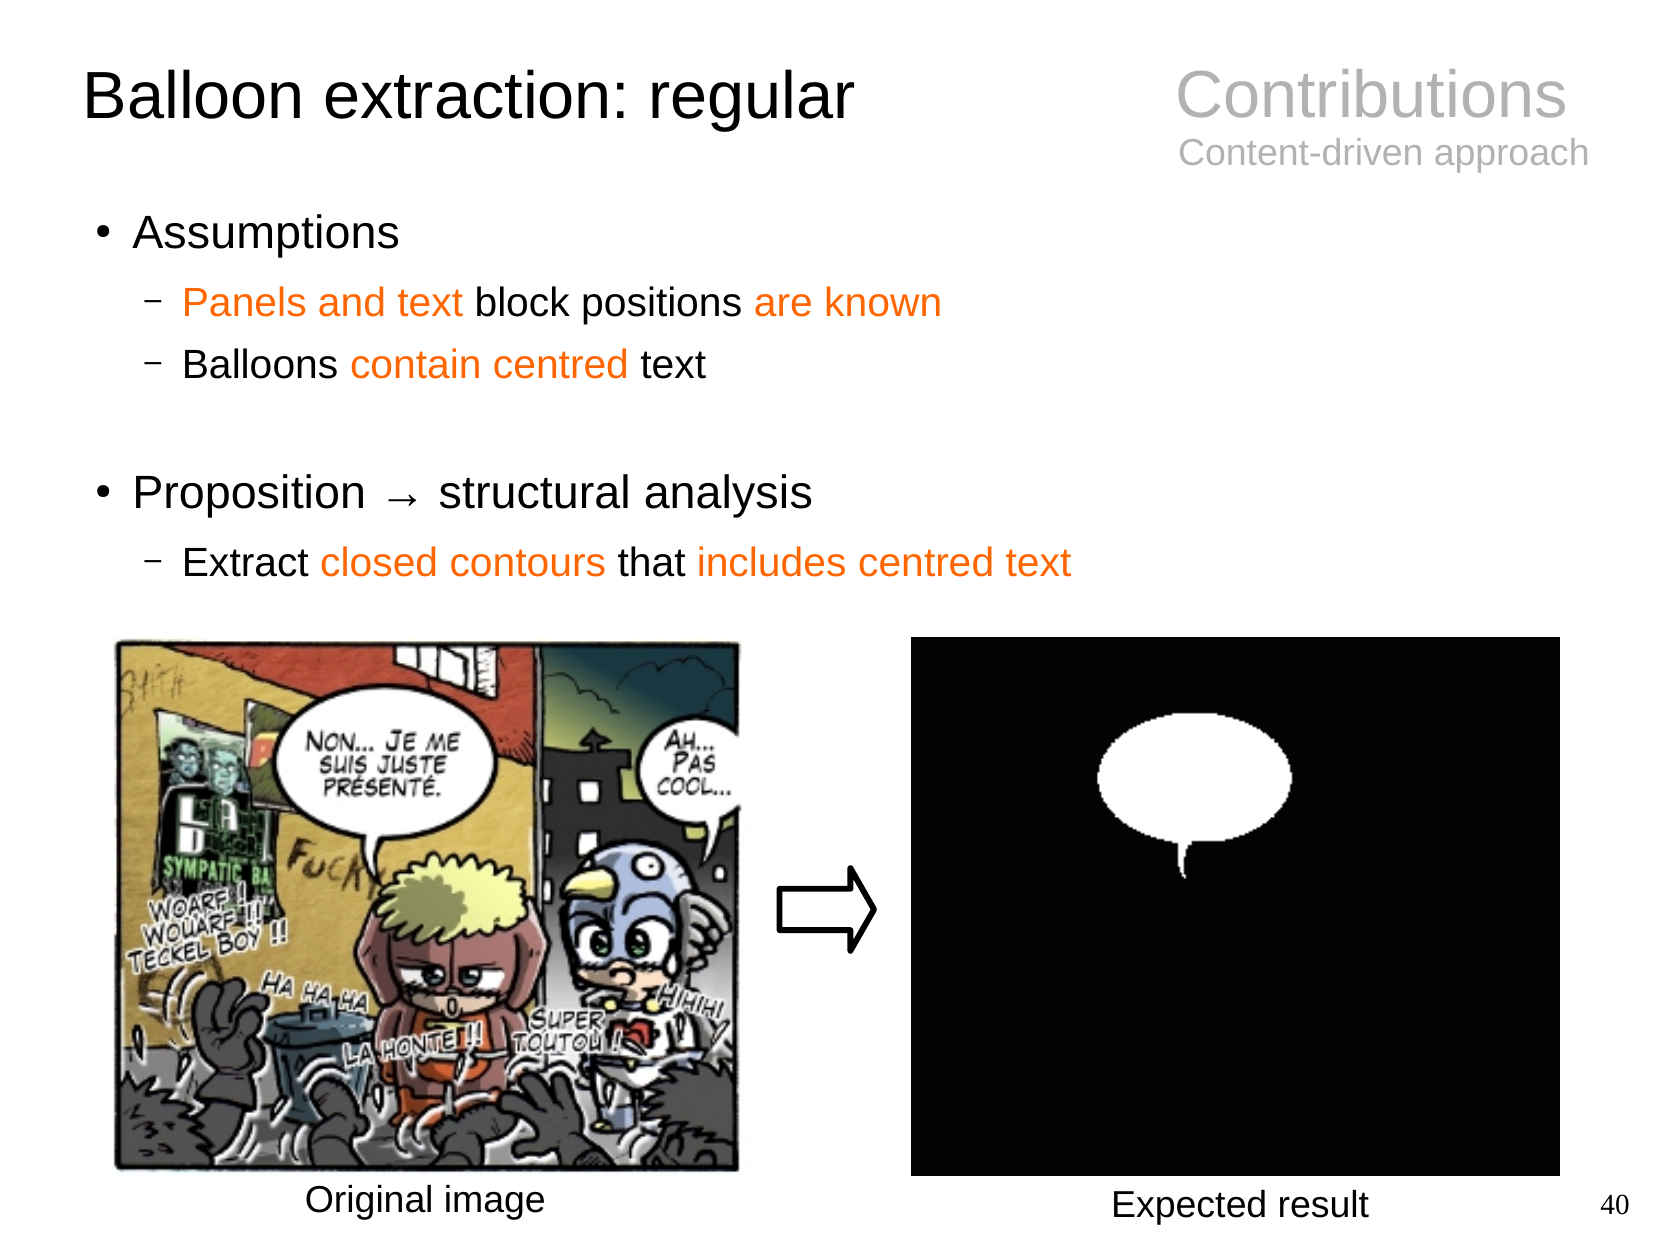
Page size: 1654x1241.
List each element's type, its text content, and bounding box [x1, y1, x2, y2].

text_box Original image [283, 1182, 567, 1228]
picture [911, 637, 1560, 1176]
title Balloon extraction: regular [82, 49, 1571, 142]
picture [106, 637, 749, 1182]
list Assumptions Panels and text block positions are known Balloons contain centred text Proposition → structural analysis Extract closed contours that includes centred text [82, 206, 1571, 587]
text_box Expected result [897, 1176, 1583, 1234]
